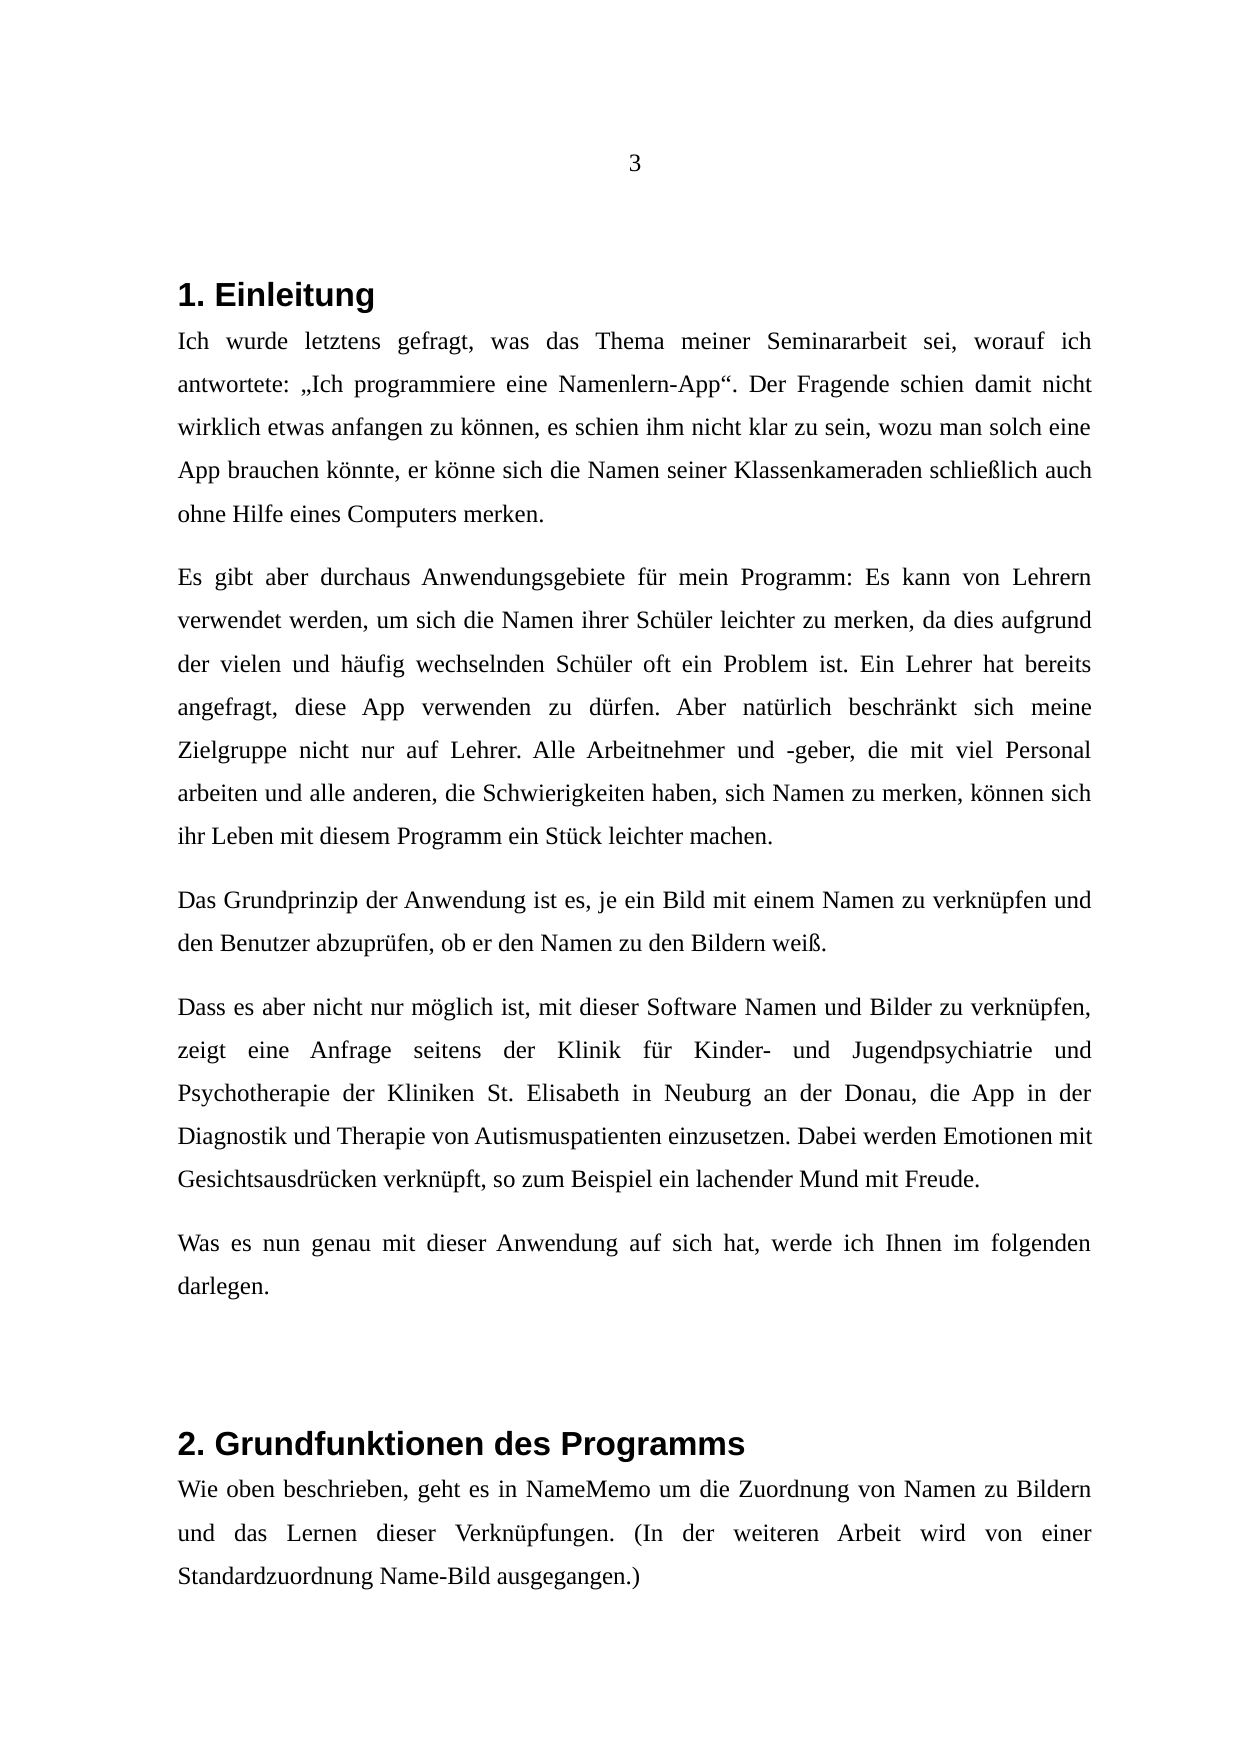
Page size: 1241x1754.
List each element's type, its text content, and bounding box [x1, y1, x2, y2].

text Das Grundprinzip der Anwendung ist es, je ein Bild mit einem Namen zu verknüpfen und den Benutzer abzuprüfen, ob er den Namen zu den Bildern weiß. [177, 885, 1093, 957]
subtitle 2. Grundfunktionen des Programms [177, 1424, 1093, 1462]
text Was es nun genau mit dieser Anwendung auf sich hat, werde ich Ihnen im folgenden darlegen. [177, 1228, 1093, 1300]
subtitle 1. Einleitung [177, 275, 1093, 314]
text Ich wurde letztens gefragt, was das Thema meiner Seminararbeit sei, worauf ich antwortete: „Ich programmiere eine Namenlern-App“. Der Fragende schien damit nicht wirklich etwas anfangen zu können, es schien ihm nicht klar zu sein, wozu man solch eine App brauchen könnte, er könne sich die Namen seiner Klassenkameraden schließlich auch ohne Hilfe eines Computers merken. [177, 326, 1093, 527]
text Wie oben beschrieben, geht es in NameMemo um die Zuordnung von Namen zu Bildern und das Lernen dieser Verknüpfungen. (In der weiteren Arbeit wird von einer Standardzuordnung Name-Bild ausgegangen.) [177, 1474, 1093, 1589]
text Es gibt aber durchaus Anwendungsgebiete für mein Programm: Es kann von Lehrern verwendet werden, um sich die Namen ihrer Schüler leichter zu merken, da dies aufgrund der vielen und häufig wechselnden Schüler oft ein Problem ist. Ein Lehrer hat bereits angefragt, diese App verwenden zu dürfen. Aber natürlich beschränkt sich meine Zielgruppe nicht nur auf Lehrer. Alle Arbeitnehmer und -geber, die mit viel Personal arbeiten und alle anderen, die Schwierigkeiten haben, sich Namen zu merken, können sich ihr Leben mit diesem Programm ein Stück leichter machen. [177, 562, 1093, 850]
text Dass es aber nicht nur möglich ist, mit dieser Software Namen und Bilder zu verknüpfen, zeigt eine Anfrage seitens der Klinik für Kinder- und Jugendpsychiatrie und Psychotherapie der Kliniken St. Elisabeth in Neuburg an der Donau, die App in der Diagnostik und Therapie von Autismuspatienten einzusetzen. Dabei werden Emotionen mit Gesichtsausdrücken verknüpft, so zum Beispiel ein lachender Mund mit Freude. [177, 992, 1093, 1193]
